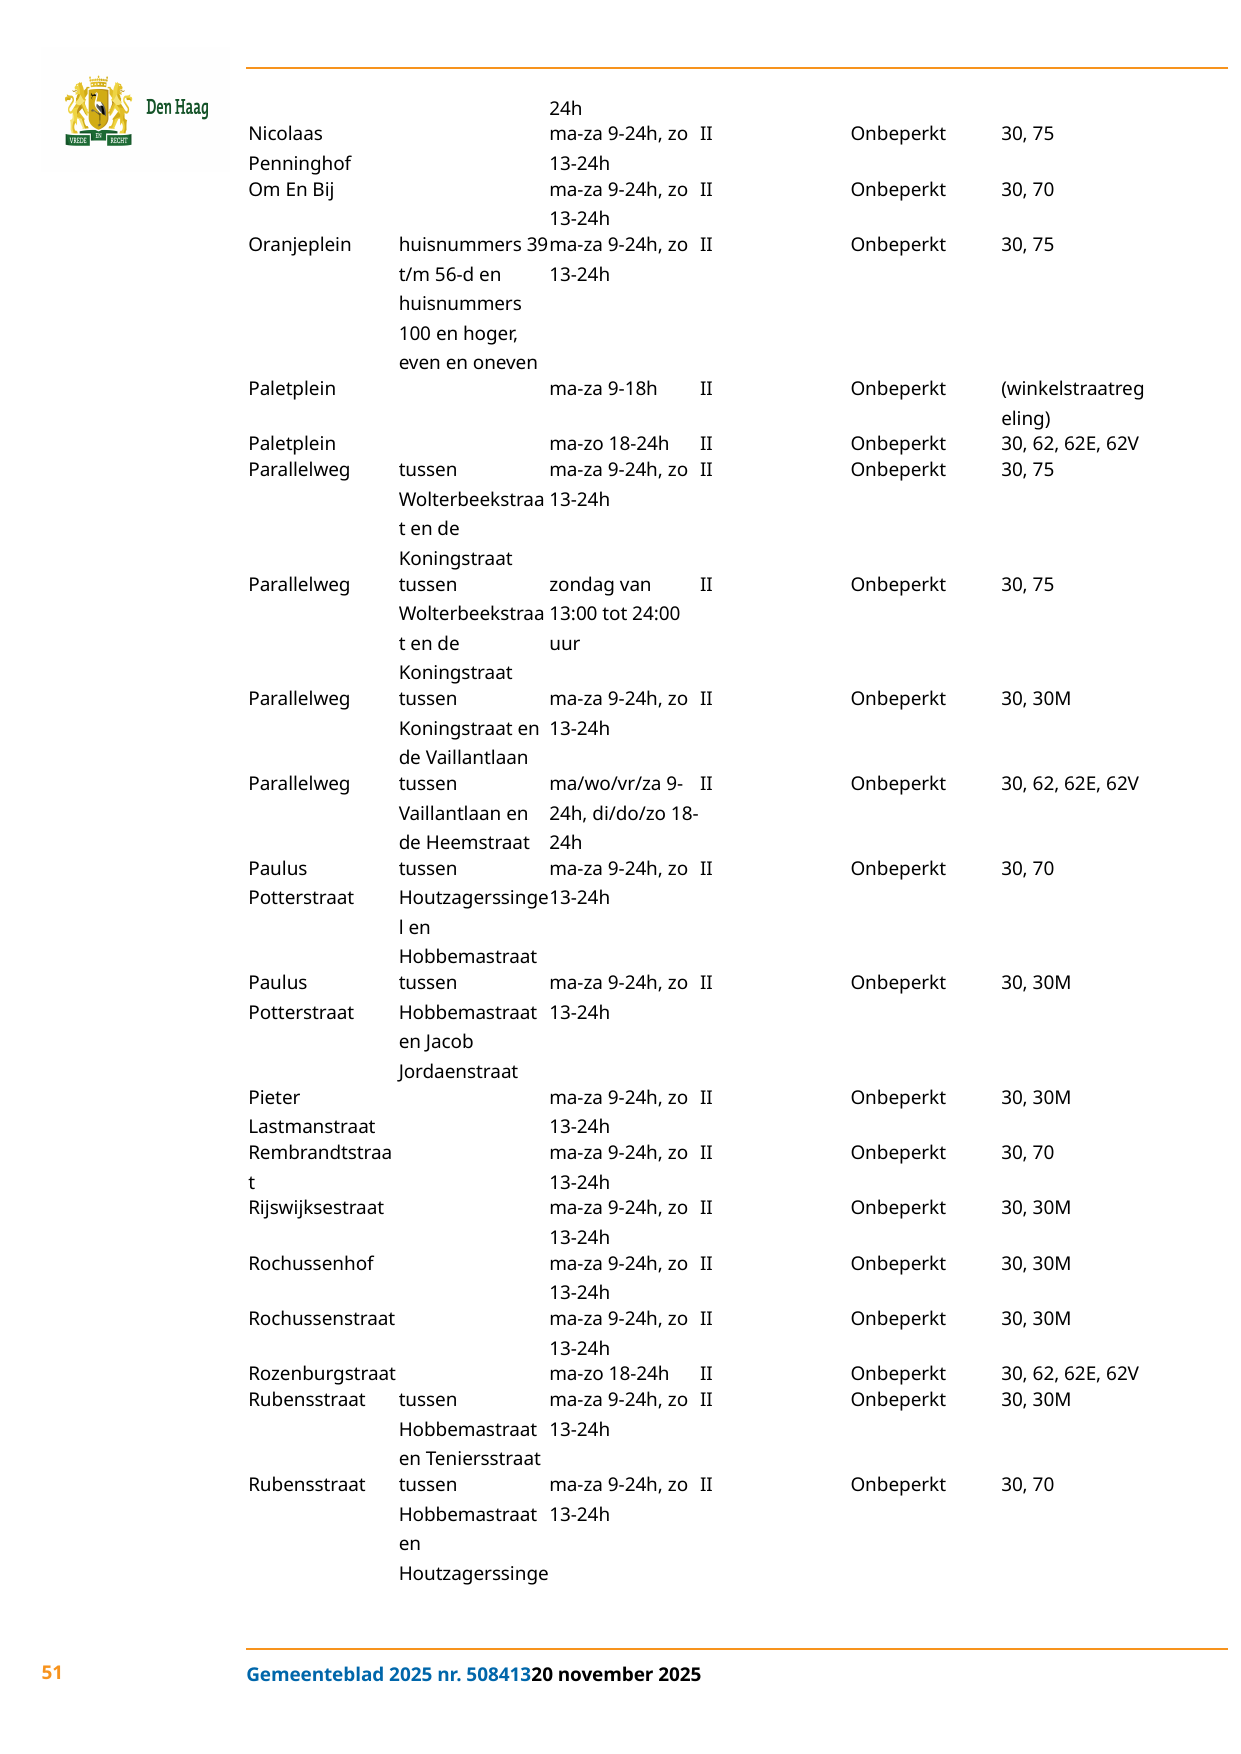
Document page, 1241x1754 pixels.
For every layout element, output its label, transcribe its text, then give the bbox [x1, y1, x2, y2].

picture [41, 47, 231, 172]
table_cell II [700, 1195, 850, 1250]
table_cell ma/wo/vr/za 9-24h, di/do/zo 18-24h [549, 770, 700, 855]
table_cell II [700, 770, 850, 855]
table_cell [399, 1084, 549, 1139]
table_cell Rembrandtstraat [248, 1139, 398, 1194]
table_cell Onbeperkt [850, 1471, 1001, 1586]
table_cell 30, 75 [1001, 231, 1152, 375]
table_cell [399, 176, 549, 231]
table_cell Paulus Potterstraat [248, 855, 398, 969]
table_cell 30, 30M [1001, 685, 1152, 770]
table_cell Pieter Lastmanstraat [248, 1084, 398, 1139]
table_cell II [700, 1139, 850, 1194]
table_cell [248, 95, 398, 121]
table_cell ma-za 9-24h, zo 13-24h [549, 1386, 700, 1471]
table_cell II [700, 176, 850, 231]
table_cell [399, 375, 549, 431]
table_cell Onbeperkt [850, 431, 1001, 456]
table_cell [399, 1139, 549, 1194]
table_cell Onbeperkt [850, 1139, 1001, 1194]
table_cell II [700, 1305, 850, 1361]
table_cell II [700, 431, 850, 456]
table_cell ma-za 9-24h, zo 13-24h [549, 1139, 700, 1194]
table_cell Onbeperkt [850, 375, 1001, 431]
table_cell 30, 70 [1001, 176, 1152, 231]
table_cell [399, 1250, 549, 1305]
table_cell zondag van 13:00 tot 24:00 uur [549, 571, 700, 685]
table_cell ma-za 9-24h, zo 13-24h [549, 1471, 700, 1586]
table_cell 30, 62, 62E, 62V [1001, 1361, 1152, 1386]
table_cell [399, 121, 549, 176]
table_cell Onbeperkt [850, 1084, 1001, 1139]
table_cell 30, 30M [1001, 1084, 1152, 1139]
table_cell tussen Hobbemastraat en Jacob Jordaenstraat [399, 970, 549, 1084]
table_cell tussen Koningstraat en de Vaillantlaan [399, 685, 549, 770]
table_cell Onbeperkt [850, 970, 1001, 1084]
table_cell ma-za 9-24h, zo 13-24h [549, 855, 700, 969]
table_cell II [700, 855, 850, 969]
table_cell Onbeperkt [850, 1250, 1001, 1305]
table_cell Onbeperkt [850, 1305, 1001, 1361]
table_cell Paulus Potterstraat [248, 970, 398, 1084]
table_cell ma-za 9-24h, zo 13-24h [549, 970, 700, 1084]
table_cell ma-za 9-24h, zo 13-24h [549, 176, 700, 231]
table_cell Onbeperkt [850, 685, 1001, 770]
table_cell Nicolaas Penninghof [248, 121, 398, 176]
table_cell ma-za 9-24h, zo 13-24h [549, 231, 700, 375]
table_cell II [700, 1471, 850, 1586]
table_cell Onbeperkt [850, 121, 1001, 176]
table_cell II [700, 121, 850, 176]
table_cell Rochussenhof [248, 1250, 398, 1305]
table_cell 30, 30M [1001, 1250, 1152, 1305]
table_cell tussen Vaillantlaan en de Heemstraat [399, 770, 549, 855]
table_cell Paletplein [248, 431, 398, 456]
table_cell Onbeperkt [850, 770, 1001, 855]
table_cell Rubensstraat [248, 1386, 398, 1471]
table_cell 30, 30M [1001, 1386, 1152, 1471]
table_cell ma-za 9-24h, zo 13-24h [549, 1305, 700, 1361]
table_cell Parallelweg [248, 571, 398, 685]
table_cell II [700, 571, 850, 685]
table_cell [850, 95, 1001, 121]
table_cell ma-za 9-18h [549, 375, 700, 431]
table_cell 30, 70 [1001, 855, 1152, 969]
table_cell II [700, 1250, 850, 1305]
table_cell Onbeperkt [850, 231, 1001, 375]
table_cell Rijswijksestraat [248, 1195, 398, 1250]
table_cell Onbeperkt [850, 571, 1001, 685]
table_cell Om En Bij [248, 176, 398, 231]
table_cell Paletplein [248, 375, 398, 431]
table_cell Onbeperkt [850, 456, 1001, 571]
table_cell (winkelstraatregeling) [1001, 375, 1152, 431]
table_cell ma-za 9-24h, zo 13-24h [549, 685, 700, 770]
table_cell II [700, 970, 850, 1084]
table_cell [399, 1195, 549, 1250]
table_cell Onbeperkt [850, 1361, 1001, 1386]
table_cell [1001, 95, 1152, 121]
table_cell ma-za 9-24h, zo 13-24h [549, 1084, 700, 1139]
table_cell Rochussenstraat [248, 1305, 398, 1361]
table_cell 24h [549, 95, 700, 121]
table_cell 30, 70 [1001, 1471, 1152, 1586]
table_cell Onbeperkt [850, 176, 1001, 231]
table_cell huisnummers 39 t/m 56-d en huisnummers 100 en hoger, even en oneven [399, 231, 549, 375]
table_cell II [700, 231, 850, 375]
table_cell ma-za 9-24h, zo 13-24h [549, 1250, 700, 1305]
table_cell Onbeperkt [850, 1195, 1001, 1250]
table_cell ma-zo 18-24h [549, 431, 700, 456]
table_cell [399, 95, 549, 121]
table_cell 30, 75 [1001, 571, 1152, 685]
table_cell II [700, 456, 850, 571]
table_cell [399, 431, 549, 456]
table_cell tussen Hobbemastraat en Teniersstraat [399, 1386, 549, 1471]
table_cell Oranjeplein [248, 231, 398, 375]
table_cell Rubensstraat [248, 1471, 398, 1586]
table_cell Parallelweg [248, 456, 398, 571]
table_cell 30, 62, 62E, 62V [1001, 770, 1152, 855]
table_cell II [700, 1361, 850, 1386]
table_cell Parallelweg [248, 770, 398, 855]
table_cell ma-za 9-24h, zo 13-24h [549, 456, 700, 571]
table_cell [399, 1305, 549, 1361]
table_cell tussen Wolterbeekstraat en de Koningstraat [399, 456, 549, 571]
table_cell II [700, 685, 850, 770]
table_cell 30, 75 [1001, 121, 1152, 176]
table_cell II [700, 1386, 850, 1471]
table_cell 30, 30M [1001, 1195, 1152, 1250]
table_cell [700, 95, 850, 121]
table_cell 30, 62, 62E, 62V [1001, 431, 1152, 456]
table_cell tussen Hobbemastraat en Houtzagerssinge [399, 1471, 549, 1586]
table_cell II [700, 1084, 850, 1139]
table_cell Onbeperkt [850, 855, 1001, 969]
table_cell tussen Wolterbeekstraat en de Koningstraat [399, 571, 549, 685]
table_cell 30, 30M [1001, 1305, 1152, 1361]
table_cell Rozenburgstraat [248, 1361, 398, 1386]
table_cell II [700, 375, 850, 431]
table_cell Parallelweg [248, 685, 398, 770]
table_cell tussen Houtzagerssingel en Hobbemastraat [399, 855, 549, 969]
table_cell 30, 30M [1001, 970, 1152, 1084]
table_cell 30, 70 [1001, 1139, 1152, 1194]
table_cell 30, 75 [1001, 456, 1152, 571]
table_cell Onbeperkt [850, 1386, 1001, 1471]
table_cell ma-za 9-24h, zo 13-24h [549, 1195, 700, 1250]
table_cell [399, 1361, 549, 1386]
table_cell ma-za 9-24h, zo 13-24h [549, 121, 700, 176]
table_cell ma-zo 18-24h [549, 1361, 700, 1386]
